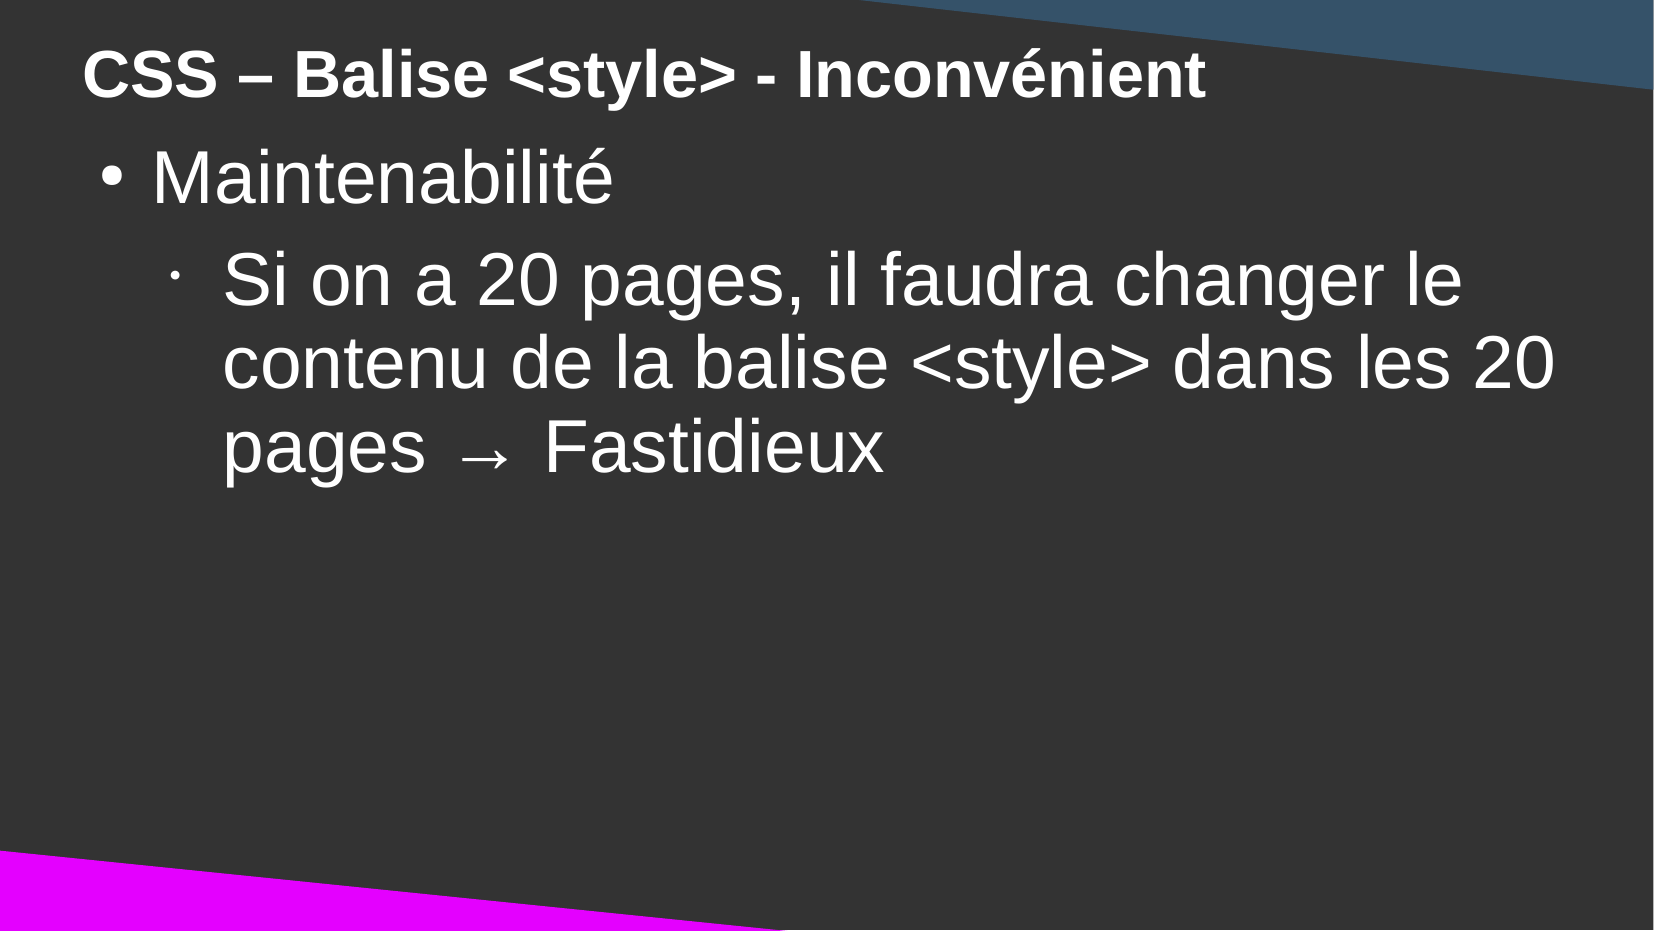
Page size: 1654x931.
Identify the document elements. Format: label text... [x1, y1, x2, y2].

list Maintenabilité Si on a 20 pages, il faudra changer le contenu de la balise <style> dans les 20 pages → Fastidieux [80, 135, 1605, 550]
text_box [858, 0, 1654, 90]
text_box [0, 850, 788, 931]
title CSS – Balise <style> - Inconvénient [82, 37, 1571, 122]
